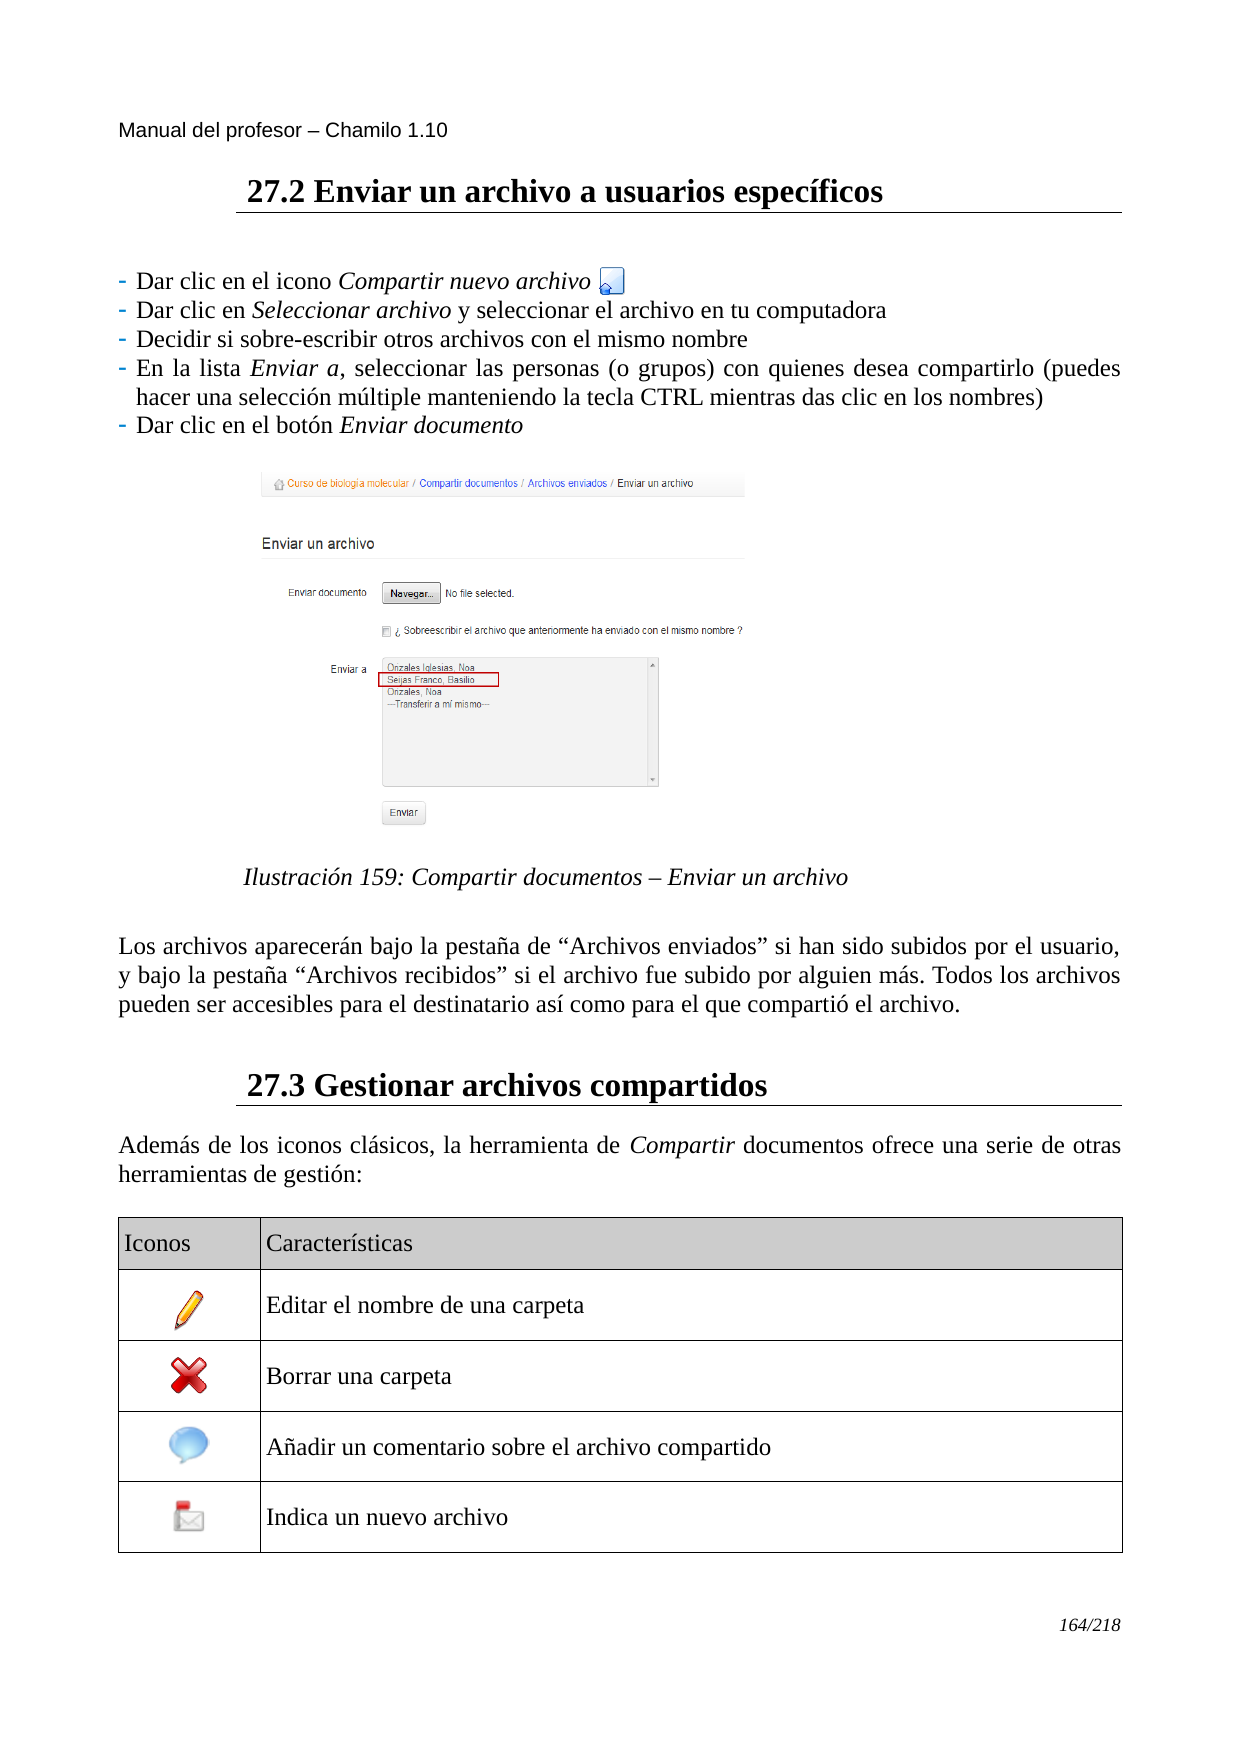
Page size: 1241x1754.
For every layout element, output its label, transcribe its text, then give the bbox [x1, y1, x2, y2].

list Dar clic en Seleccionar archivo y seleccionar el archivo en tu computadora [118, 295, 1122, 324]
list Decidir si sobre-escribir otros archivos con el mismo nombre [118, 324, 1122, 353]
table_cell Añadir un comentario sobre el archivo compartido [261, 1412, 1122, 1481]
table_cell Borrar una carpeta [261, 1341, 1122, 1411]
table_header Características [261, 1218, 1122, 1269]
table_cell [119, 1270, 260, 1340]
text Además de los iconos clásicos, la herramienta de Compartir documentos ofrece una serie de otras herramientas de gestión: [118, 1131, 1122, 1188]
subtitle Gestionar archivos compartidos [236, 1065, 1122, 1105]
picture [168, 1425, 210, 1467]
table_cell [119, 1412, 260, 1481]
table_cell [119, 1482, 260, 1552]
list En la lista Enviar a, seleccionar las personas (o grupos) con quienes desea compartirlo (puedes hacer una selección múltiple manteniendo la tecla CTRL mientras das clic en los nombres) [118, 353, 1122, 410]
subtitle Enviar un archivo a usuarios específicos [236, 172, 1122, 212]
picture [170, 1497, 209, 1536]
table_cell [119, 1341, 260, 1411]
picture [259, 472, 745, 828]
text Ilustración 159: Compartir documentos – Enviar un archivo [243, 862, 986, 890]
text Los archivos aparecerán bajo la pestaña de “Archivos enviados” si han sido subidos por el usuario, y bajo la pestaña “Archivos recibidos” si el archivo fue subido por alguien más. Todos los archivos pueden ser accesibles para el destinatario así como para el que compartió el archivo. [118, 931, 1122, 1017]
list Dar clic en el botón Enviar documento [118, 410, 1122, 439]
table_header Iconos [119, 1218, 260, 1269]
table_cell Editar el nombre de una carpeta [261, 1270, 1122, 1340]
list Dar clic en el icono Compartir nuevo archivo [118, 266, 1122, 295]
table_cell Indica un nuevo archivo [261, 1482, 1122, 1552]
